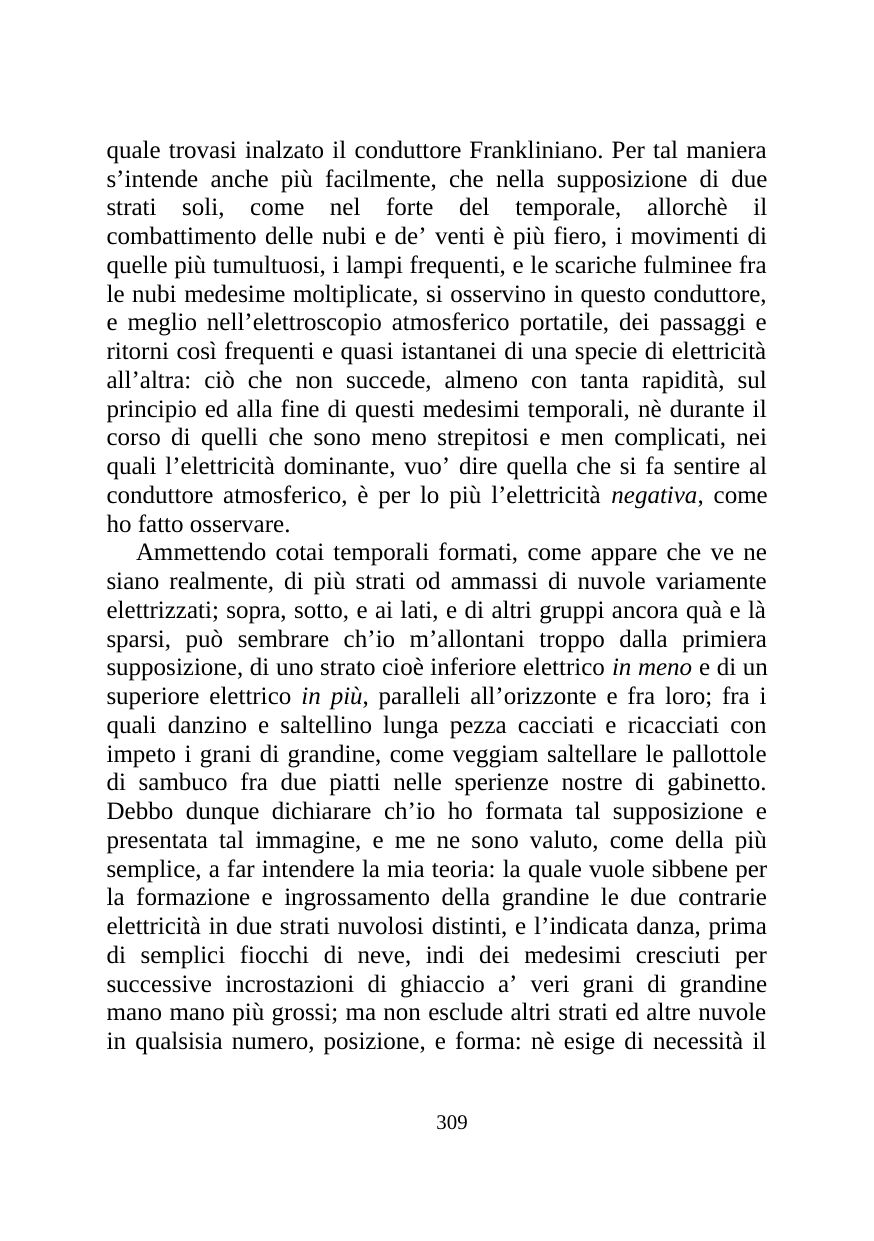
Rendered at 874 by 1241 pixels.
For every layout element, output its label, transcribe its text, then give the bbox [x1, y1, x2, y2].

text quale trovasi inalzato il conduttore Frankliniano. Per tal maniera s’intende anche più facilmente, che nella supposizione di due strati soli, come nel forte del temporale, allorchè il combattimento delle nubi e de’ venti è più fiero, i movimenti di quelle più tumultuosi, i lampi frequenti, e le scariche fulminee fra le nubi medesime moltiplicate, si osservino in questo conduttore, e meglio nell’elettroscopio atmosferico portatile, dei passaggi e ritorni così frequenti e quasi istantanei di una specie di elettricità all’altra: ciò che non succede, almeno con tanta rapidità, sul principio ed alla fine di questi medesimi temporali, nè durante il corso di quelli che sono meno strepitosi e men complicati, nei quali l’elettricità dominante, vuo’ dire quella che si fa sentire al conduttore atmosferico, è per lo più l’elettricità negativa, come ho fatto osservare. [106, 135, 768, 537]
text Ammettendo cotai temporali formati, come appare che ve ne siano realmente, di più strati od ammassi di nuvole variamente elettrizzati; sopra, sotto, e ai lati, e di altri gruppi ancora quà e là sparsi, può sembrare ch’io m’allontani troppo dalla primiera supposizione, di uno strato cioè inferiore elettrico in meno e di un superiore elettrico in più, paralleli all’orizzonte e fra loro; fra i quali danzino e saltellino lunga pezza cacciati e ricacciati con impeto i grani di grandine, come veggiam saltellare le pallottole di sambuco fra due piatti nelle sperienze nostre di gabinetto. Debbo dunque dichiarare ch’io ho formata tal supposizione e presentata tal immagine, e me ne sono valuto, come della più semplice, a far intendere la mia teoria: la quale vuole sibbene per la formazione e ingrossamento della grandine le due contrarie elettricità in due strati nuvolosi distinti, e l’indicata danza, prima di semplici fiocchi di neve, indi dei medesimi cresciuti per successive incrostazioni di ghiaccio a’ veri grani di grandine mano mano più grossi; ma non esclude altri strati ed altre nuvole in qualsisia numero, posizione, e forma: nè esige di necessità il [106, 537, 768, 1055]
